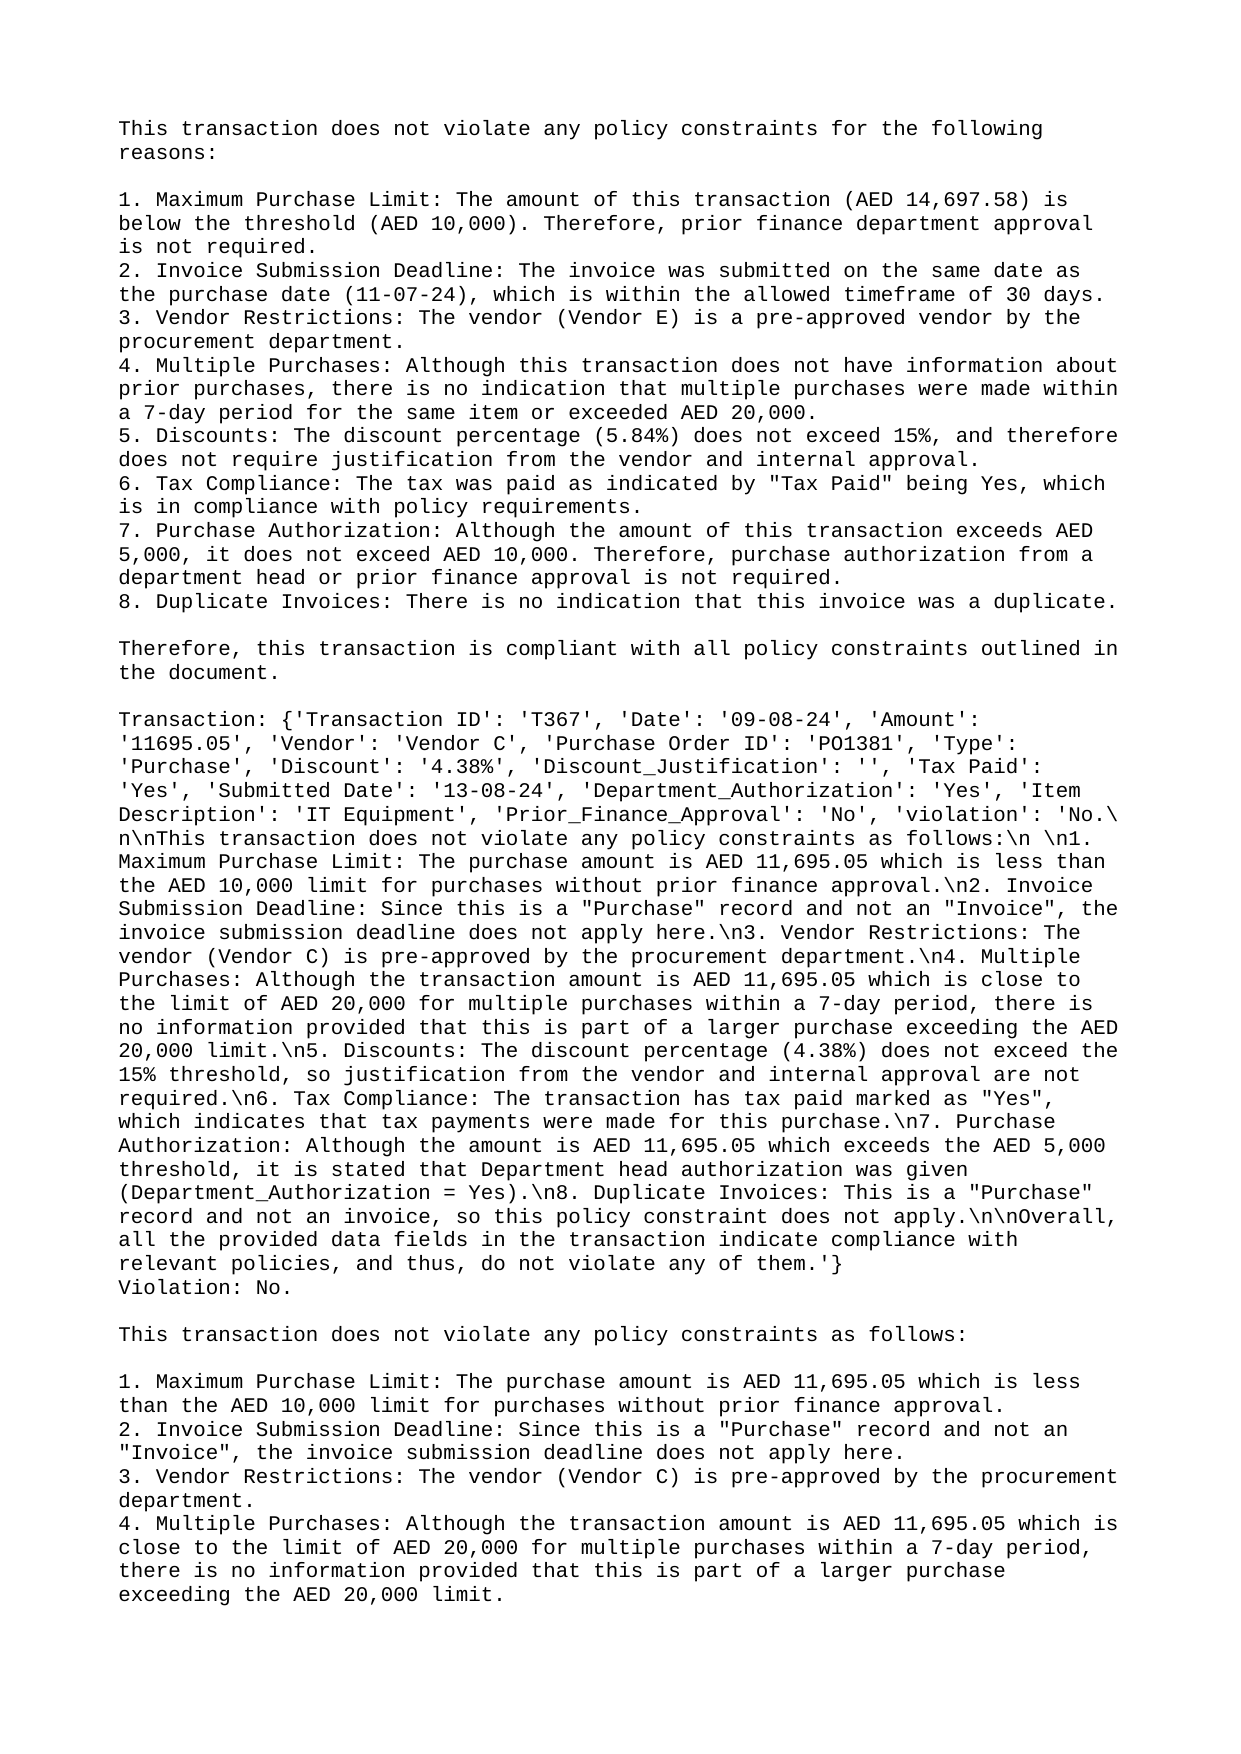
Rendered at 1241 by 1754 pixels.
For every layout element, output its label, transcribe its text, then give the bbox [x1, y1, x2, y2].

text This transaction does not violate any policy constraints as follows: [118, 1324, 1122, 1348]
text Transaction: {'Transaction ID': 'T367', 'Date': '09-08-24', 'Amount': '11695.05', 'Vendor': 'Vendor C', 'Purchase Order ID': 'PO1381', 'Type': 'Purchase', 'Discount': '4.38%', 'Discount_Justification': '', 'Tax Paid': 'Yes', 'Submitted Date': '13-08-24', 'Department_Authorization': 'Yes', 'Item Description': 'IT Equipment', 'Prior_Finance_Approval': 'No', 'violation': 'No.\n\nThis transaction does not violate any policy constraints as follows:\n \n1. Maximum Purchase Limit: The purchase amount is AED 11,695.05 which is less than the AED 10,000 limit for purchases without prior finance approval.\n2. Invoice Submission Deadline: Since this is a "Purchase" record and not an "Invoice", the invoice submission deadline does not apply here.\n3. Vendor Restrictions: The vendor (Vendor C) is pre-approved by the procurement department.\n4. Multiple Purchases: Although the transaction amount is AED 11,695.05 which is close to the limit of AED 20,000 for multiple purchases within a 7-day period, there is no information provided that this is part of a larger purchase exceeding the AED 20,000 limit.\n5. Discounts: The discount percentage (4.38%) does not exceed the 15% threshold, so justification from the vendor and internal approval are not required.\n6. Tax Compliance: The transaction has tax paid marked as "Yes", which indicates that tax payments were made for this purchase.\n7. Purchase Authorization: Although the amount is AED 11,695.05 which exceeds the AED 5,000 threshold, it is stated that Department head authorization was given (Department_Authorization = Yes).\n8. Duplicate Invoices: This is a "Purchase" record and not an invoice, so this policy constraint does not apply.\n\nOverall, all the provided data fields in the transaction indicate compliance with relevant policies, and thus, do not violate any of them.'} [118, 709, 1122, 1277]
text 2. Invoice Submission Deadline: Since this is a "Purchase" record and not an "Invoice", the invoice submission deadline does not apply here. [118, 1419, 1122, 1466]
text 6. Tax Compliance: The tax was paid as indicated by "Tax Paid" being Yes, which is in compliance with policy requirements. [118, 473, 1122, 520]
text 8. Duplicate Invoices: There is no indication that this invoice was a duplicate. [118, 591, 1122, 615]
text 5. Discounts: The discount percentage (5.84%) does not exceed 15%, and therefore does not require justification from the vendor and internal approval. [118, 426, 1122, 473]
text 7. Purchase Authorization: Although the amount of this transaction exceeds AED 5,000, it does not exceed AED 10,000. Therefore, purchase authorization from a department head or prior finance approval is not required. [118, 520, 1122, 591]
text 2. Invoice Submission Deadline: The invoice was submitted on the same date as the purchase date (11-07-24), which is within the allowed timeframe of 30 days. [118, 260, 1122, 307]
text This transaction does not violate any policy constraints for the following reasons: [118, 118, 1122, 165]
text 4. Multiple Purchases: Although the transaction amount is AED 11,695.05 which is close to the limit of AED 20,000 for multiple purchases within a 7-day period, there is no information provided that this is part of a larger purchase exceeding the AED 20,000 limit. [118, 1513, 1122, 1608]
text Therefore, this transaction is compliant with all policy constraints outlined in the document. [118, 638, 1122, 686]
text 3. Vendor Restrictions: The vendor (Vendor E) is a pre-approved vendor by the procurement department. [118, 307, 1122, 354]
text 1. Maximum Purchase Limit: The amount of this transaction (AED 14,697.58) is below the threshold (AED 10,000). Therefore, prior finance department approval is not required. [118, 189, 1122, 260]
text 1. Maximum Purchase Limit: The purchase amount is AED 11,695.05 which is less than the AED 10,000 limit for purchases without prior finance approval. [118, 1371, 1122, 1419]
text 3. Vendor Restrictions: The vendor (Vendor C) is pre-approved by the procurement department. [118, 1466, 1122, 1513]
text 4. Multiple Purchases: Although this transaction does not have information about prior purchases, there is no indication that multiple purchases were made within a 7-day period for the same item or exceeded AED 20,000. [118, 354, 1122, 426]
text Violation: No. [118, 1277, 1122, 1300]
